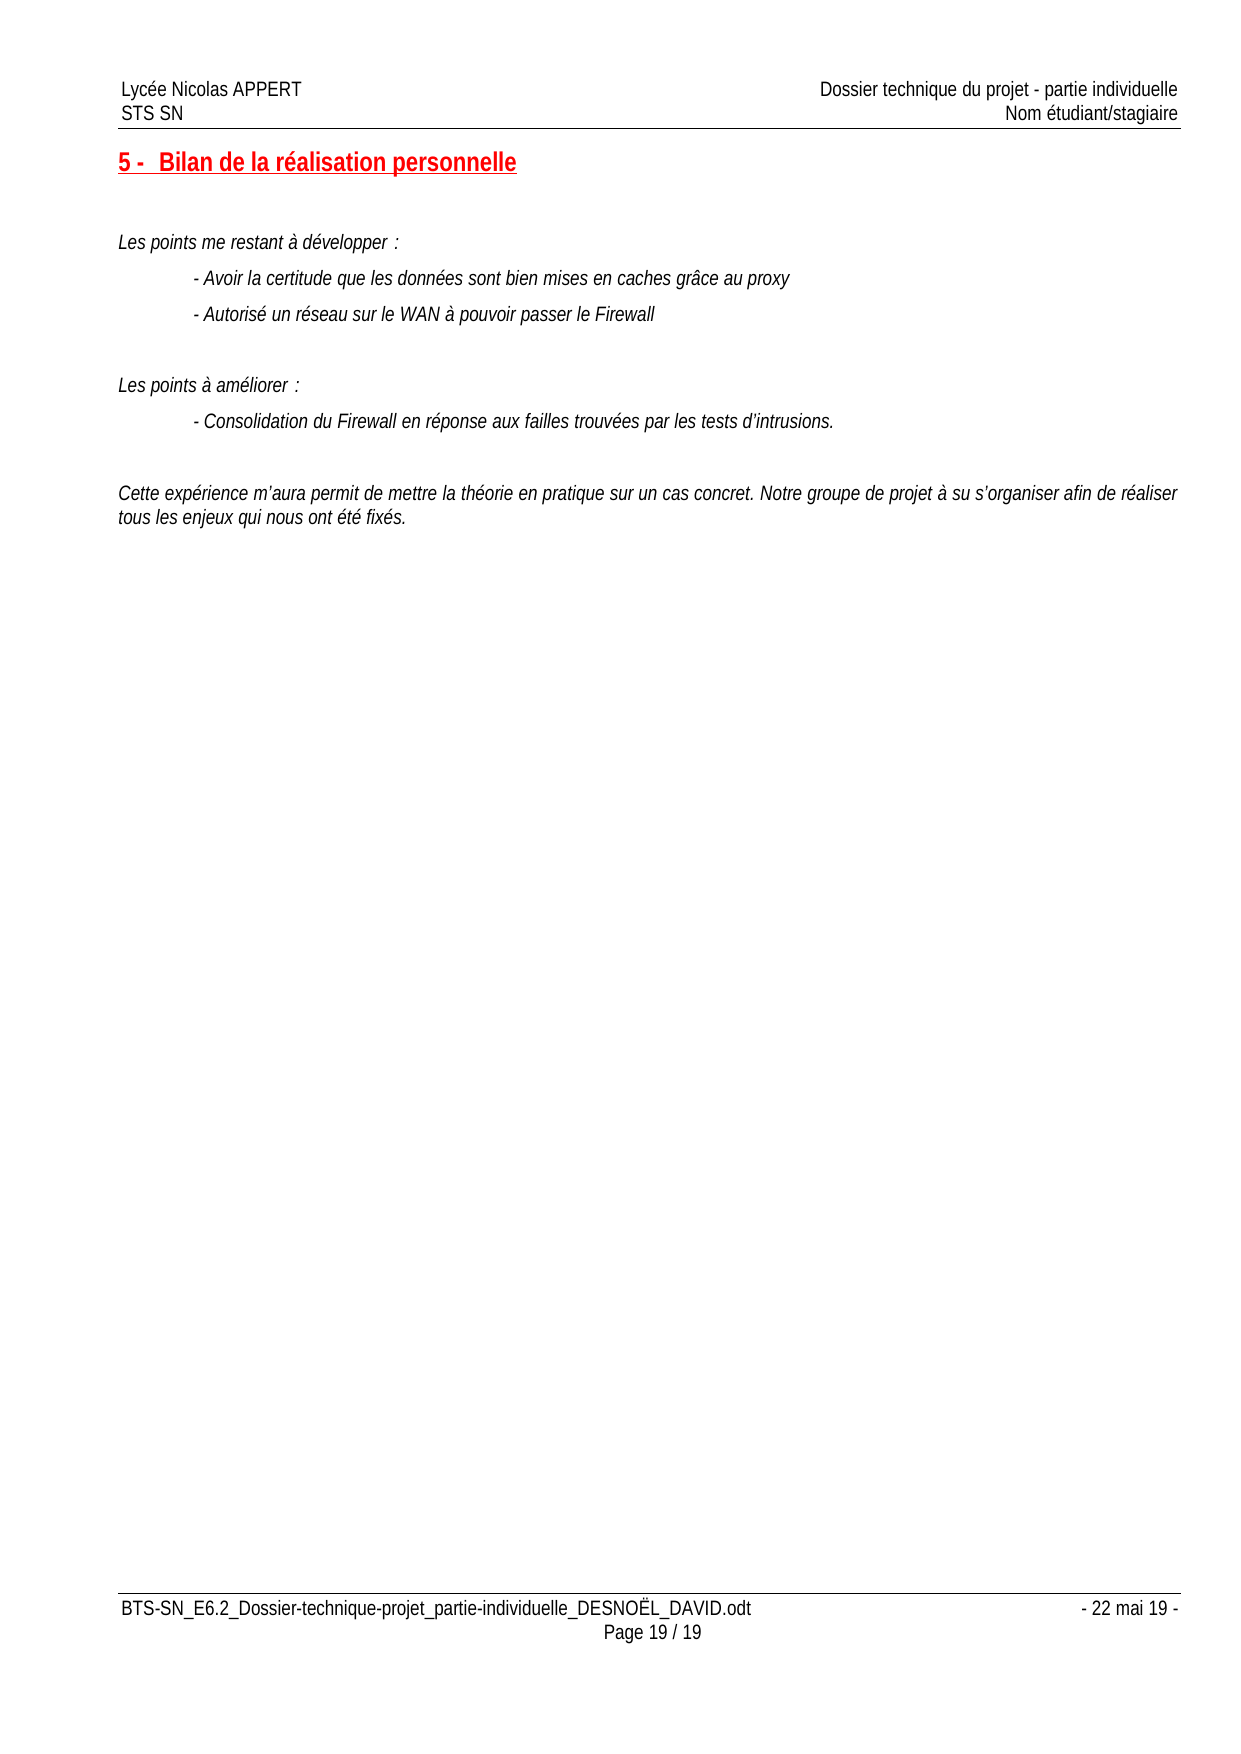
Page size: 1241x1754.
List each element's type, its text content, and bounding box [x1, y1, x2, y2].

text Les points à améliorer : [118, 373, 1181, 397]
text - Autorisé un réseau sur le WAN à pouvoir passer le Firewall [118, 302, 1181, 326]
text - Avoir la certitude que les données sont bien mises en caches grâce au proxy [118, 266, 1181, 290]
text - Consolidation du Firewall en réponse aux failles trouvées par les tests d’intrusions. [118, 409, 1181, 433]
text Les points me restant à développer : [118, 230, 1181, 254]
text Cette expérience m’aura permit de mettre la théorie en pratique sur un cas concret. Notre groupe de projet à su s’organiser afin de réaliser tous les enjeux qui nous ont été fixés. [118, 481, 1181, 529]
subtitle Bilan de la réalisation personnelle [118, 145, 1181, 176]
